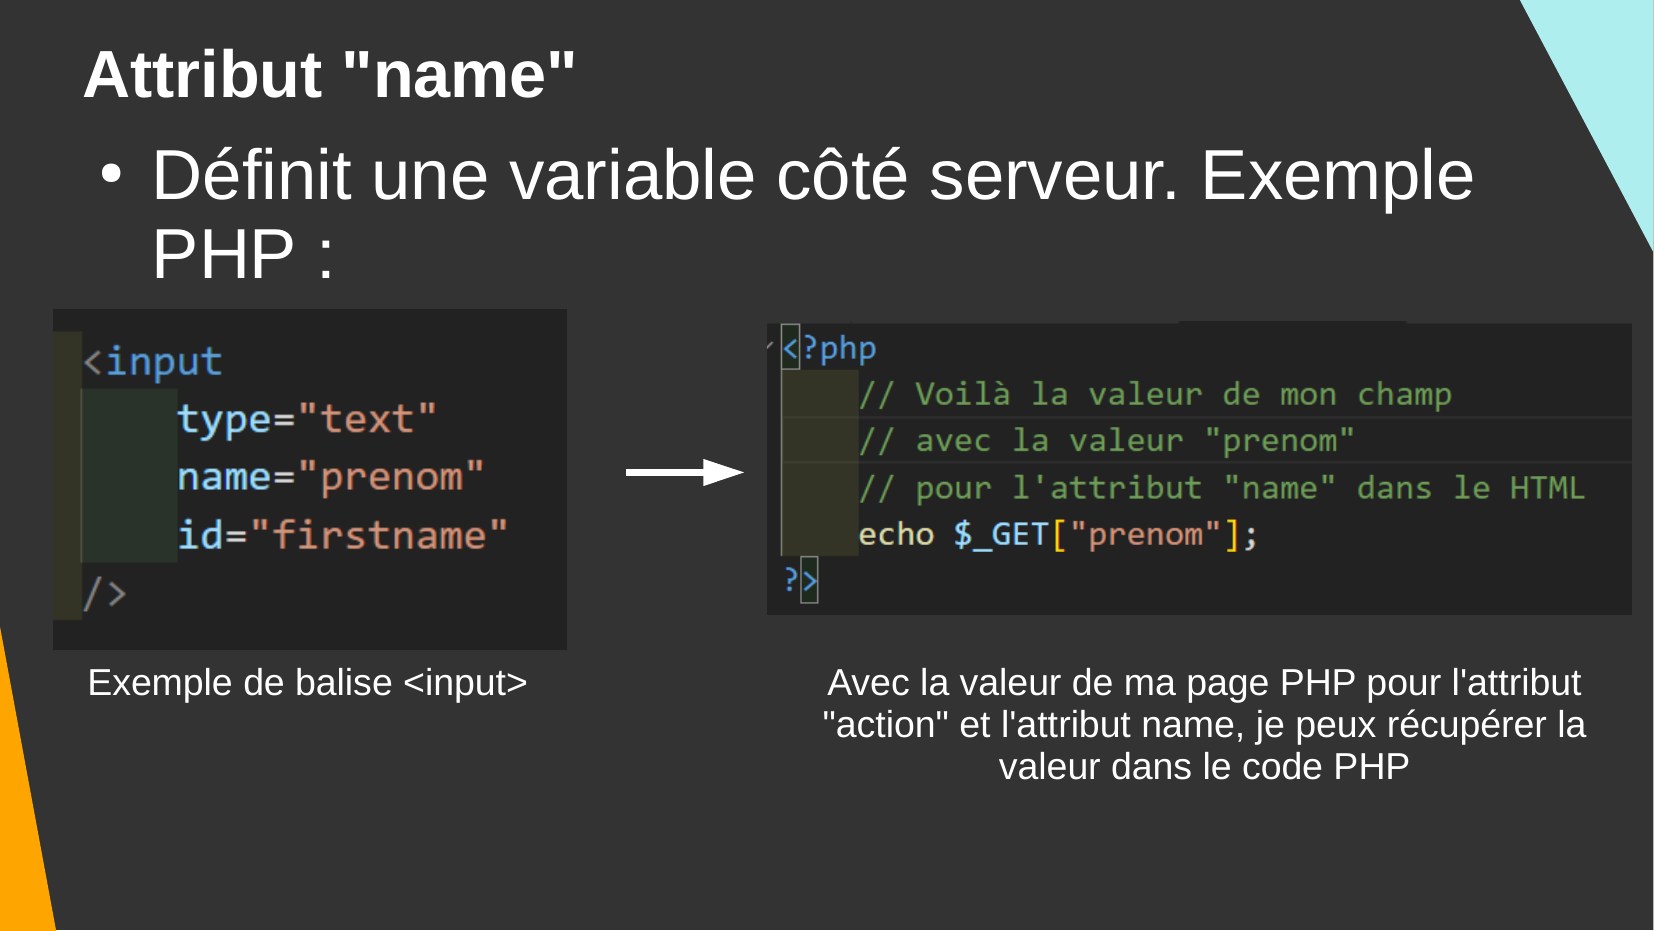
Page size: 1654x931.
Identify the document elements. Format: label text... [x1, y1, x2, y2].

title Avec la valeur de ma page PHP pour l'attribut "action" et l'attribut name, je peux récupérer la valeur dans le code PHP [791, 661, 1619, 804]
title Exemple de balise <input> [59, 661, 567, 709]
list Définit une variable côté serveur. Exemple PHP : [80, 135, 1605, 308]
text_box [1519, 0, 1654, 254]
picture [767, 321, 1632, 615]
text_box [0, 626, 57, 931]
picture [53, 309, 567, 650]
title Attribut "name" [82, 37, 1571, 114]
